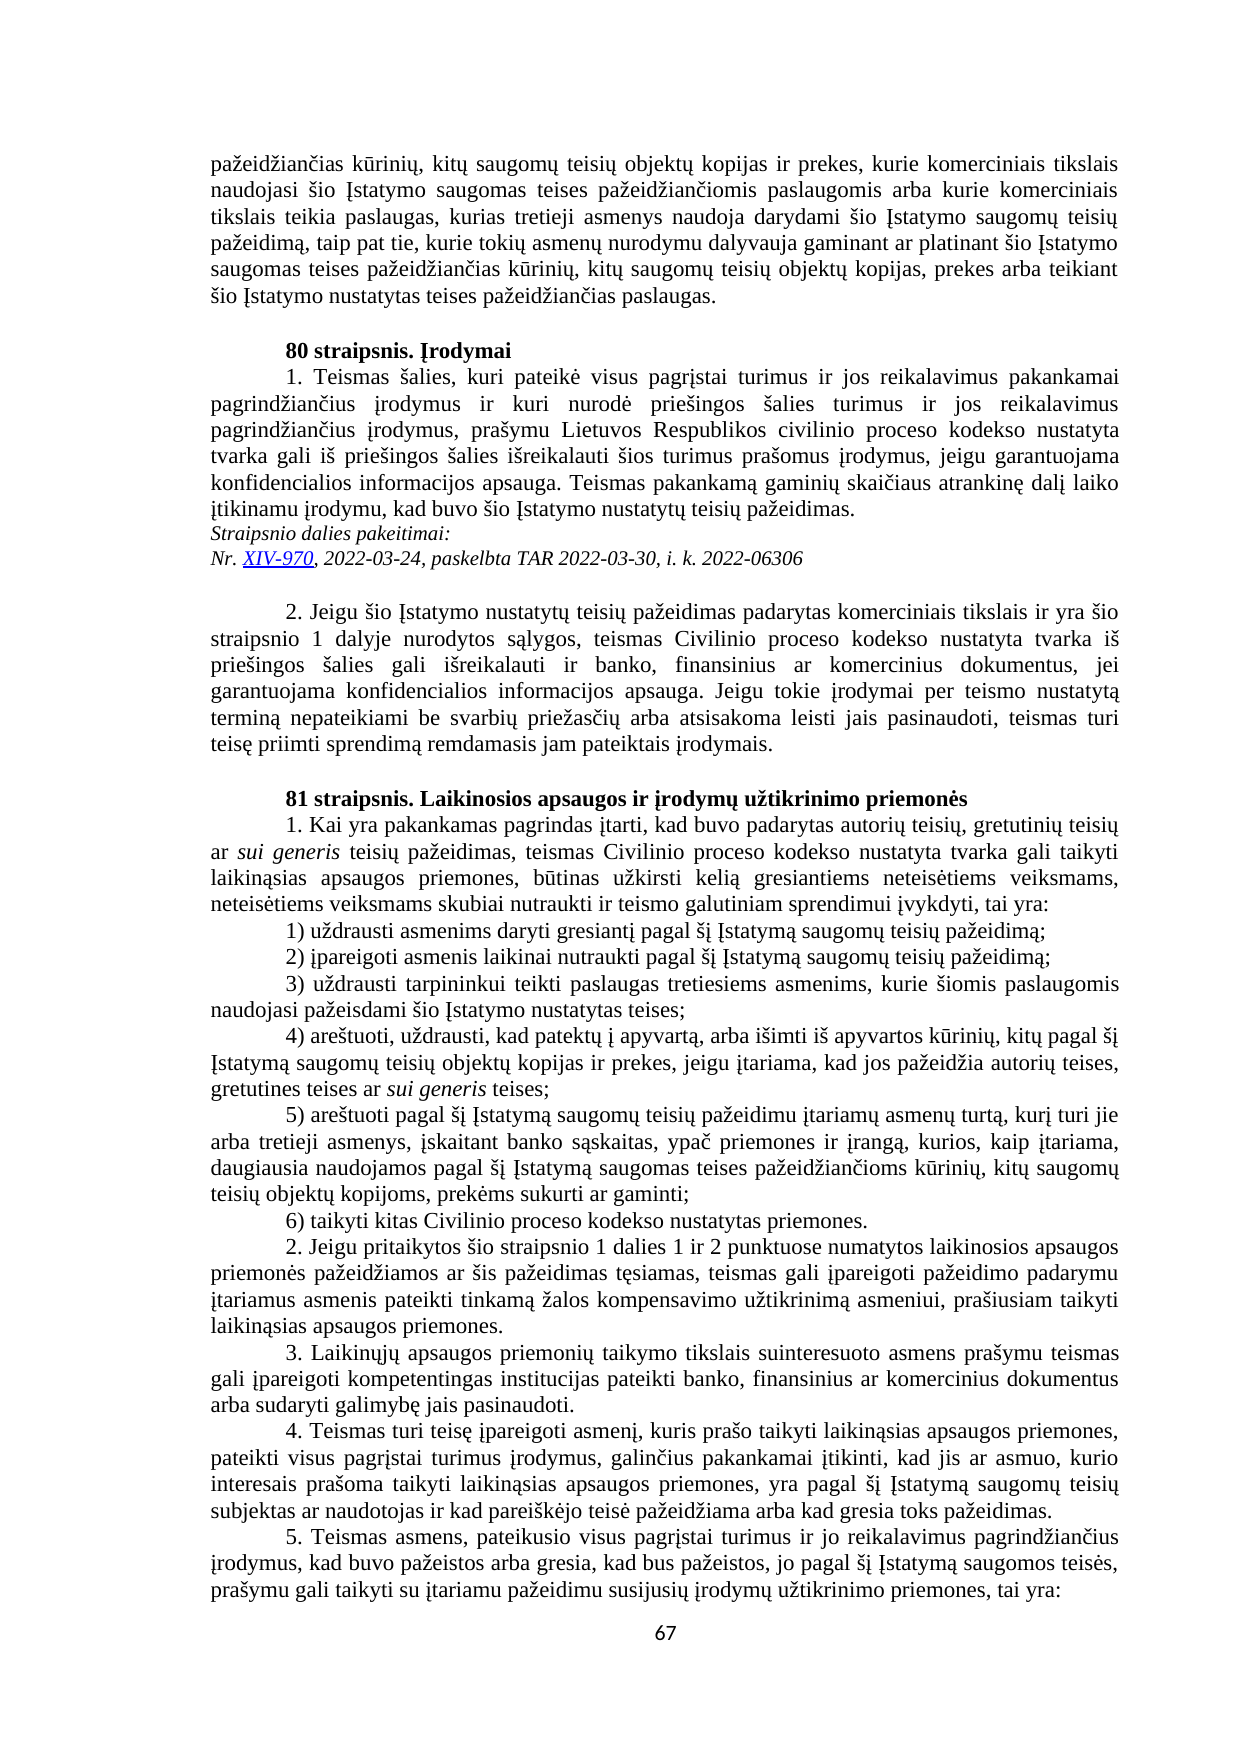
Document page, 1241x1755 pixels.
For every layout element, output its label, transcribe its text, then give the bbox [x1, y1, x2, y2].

text Straipsnio dalies pakeitimai: [210, 521, 1120, 545]
text 5. Teismas asmens, pateikusio visus pagrįstai turimus ir jo reikalavimus pagrindžiančius įrodymus, kad buvo pažeistos arba gresia, kad bus pažeistos, jo pagal šį Įstatymą saugomos teisės, prašymu gali taikyti su įtariamu pažeidimu susijusių įrodymų užtikrinimo priemones, tai yra: [210, 1523, 1120, 1602]
text 6) taikyti kitas Civilinio proceso kodekso nustatytas priemones. [210, 1207, 1120, 1233]
text 80 straipsnis. Įrodymai [210, 337, 1120, 363]
text 4. Teismas turi teisę įpareigoti asmenį, kuris prašo taikyti laikinąsias apsaugos priemones, pateikti visus pagrįstai turimus įrodymus, galinčius pakankamai įtikinti, kad jis ar asmuo, kurio interesais prašoma taikyti laikinąsias apsaugos priemones, yra pagal šį Įstatymą saugomų teisių subjektas ar naudotojas ir kad pareiškėjo teisė pažeidžiama arba kad gresia toks pažeidimas. [210, 1418, 1120, 1523]
text 1) uždrausti asmenims daryti gresiantį pagal šį Įstatymą saugomų teisių pažeidimą; [210, 917, 1120, 943]
text 2. Jeigu šio Įstatymo nustatytų teisių pažeidimas padarytas komerciniais tikslais ir yra šio straipsnio 1 dalyje nurodytos sąlygos, teismas Civilinio proceso kodekso nustatyta tvarka iš priešingos šalies gali išreikalauti ir banko, finansinius ar komercinius dokumentus, jei garantuojama konfidencialios informacijos apsauga. Jeigu tokie įrodymai per teismo nustatytą terminą nepateikiami be svarbių priežasčių arba atsisakoma leisti jais pasinaudoti, teismas turi teisę priimti sprendimą remdamasis jam pateiktais įrodymais. [210, 598, 1120, 756]
text 3. Laikinųjų apsaugos priemonių taikymo tikslais suinteresuoto asmens prašymu teismas gali įpareigoti kompetentingas institucijas pateikti banko, finansinius ar komercinius dokumentus arba sudaryti galimybę jais pasinaudoti. [210, 1338, 1120, 1418]
text 1. Teismas šalies, kuri pateikė visus pagrįstai turimus ir jos reikalavimus pakankamai pagrindžiančius įrodymus ir kuri nurodė priešingos šalies turimus ir jos reikalavimus pagrindžiančius įrodymus, prašymu Lietuvos Respublikos civilinio proceso kodekso nustatyta tvarka gali iš priešingos šalies išreikalauti šios turimus prašomus įrodymus, jeigu garantuojama konfidencialios informacijos apsauga. Teismas pakankamą gaminių skaičiaus atrankinę dalį laiko įtikinamu įrodymu, kad buvo šio Įstatymo nustatytų teisių pažeidimas. [210, 363, 1120, 521]
text 2) įpareigoti asmenis laikinai nutraukti pagal šį Įstatymą saugomų teisių pažeidimą; [210, 943, 1120, 969]
text pažeidžiančias kūrinių, kitų saugomų teisių objektų kopijas ir prekes, kurie komerciniais tikslais naudojasi šio Įstatymo saugomas teises pažeidžiančiomis paslaugomis arba kurie komerciniais tikslais teikia paslaugas, kurias tretieji asmenys naudoja darydami šio Įstatymo saugomų teisių pažeidimą, taip pat tie, kurie tokių asmenų nurodymu dalyvauja gaminant ar platinant šio Įstatymo saugomas teises pažeidžiančias kūrinių, kitų saugomų teisių objektų kopijas, prekes arba teikiant šio Įstatymo nustatytas teises pažeidžiančias paslaugas. [210, 150, 1119, 308]
text Nr. XIV-970, 2022-03-24, paskelbta TAR 2022-03-30, i. k. 2022-06306 [210, 545, 1120, 569]
text 4) areštuoti, uždrausti, kad patektų į apyvartą, arba išimti iš apyvartos kūrinių, kitų pagal šį Įstatymą saugomų teisių objektų kopijas ir prekes, jeigu įtariama, kad jos pažeidžia autorių teises, gretutines teises ar sui generis teises; [210, 1022, 1120, 1101]
text 3) uždrausti tarpininkui teikti paslaugas tretiesiems asmenims, kurie šiomis paslaugomis naudojasi pažeisdami šio Įstatymo nustatytas teises; [210, 969, 1120, 1022]
text 5) areštuoti pagal šį Įstatymą saugomų teisių pažeidimu įtariamų asmenų turtą, kurį turi jie arba tretieji asmenys, įskaitant banko sąskaitas, ypač priemones ir įrangą, kurios, kaip įtariama, daugiausia naudojamos pagal šį Įstatymą saugomas teises pažeidžiančioms kūrinių, kitų saugomų teisių objektų kopijoms, prekėms sukurti ar gaminti; [210, 1101, 1120, 1207]
text 1. Kai yra pakankamas pagrindas įtarti, kad buvo padarytas autorių teisių, gretutinių teisių ar sui generis teisių pažeidimas, teismas Civilinio proceso kodekso nustatyta tvarka gali taikyti laikinąsias apsaugos priemones, būtinas užkirsti kelią gresiantiems neteisėtiems veiksmams, neteisėtiems veiksmams skubiai nutraukti ir teismo galutiniam sprendimui įvykdyti, tai yra: [210, 811, 1120, 917]
text 81 straipsnis. Laikinosios apsaugos ir įrodymų užtikrinimo priemonės [210, 785, 1120, 811]
text 2. Jeigu pritaikytos šio straipsnio 1 dalies 1 ir 2 punktuose numatytos laikinosios apsaugos priemonės pažeidžiamos ar šis pažeidimas tęsiamas, teismas gali įpareigoti pažeidimo padarymu įtariamus asmenis pateikti tinkamą žalos kompensavimo užtikrinimą asmeniui, prašiusiam taikyti laikinąsias apsaugos priemones. [210, 1233, 1120, 1338]
